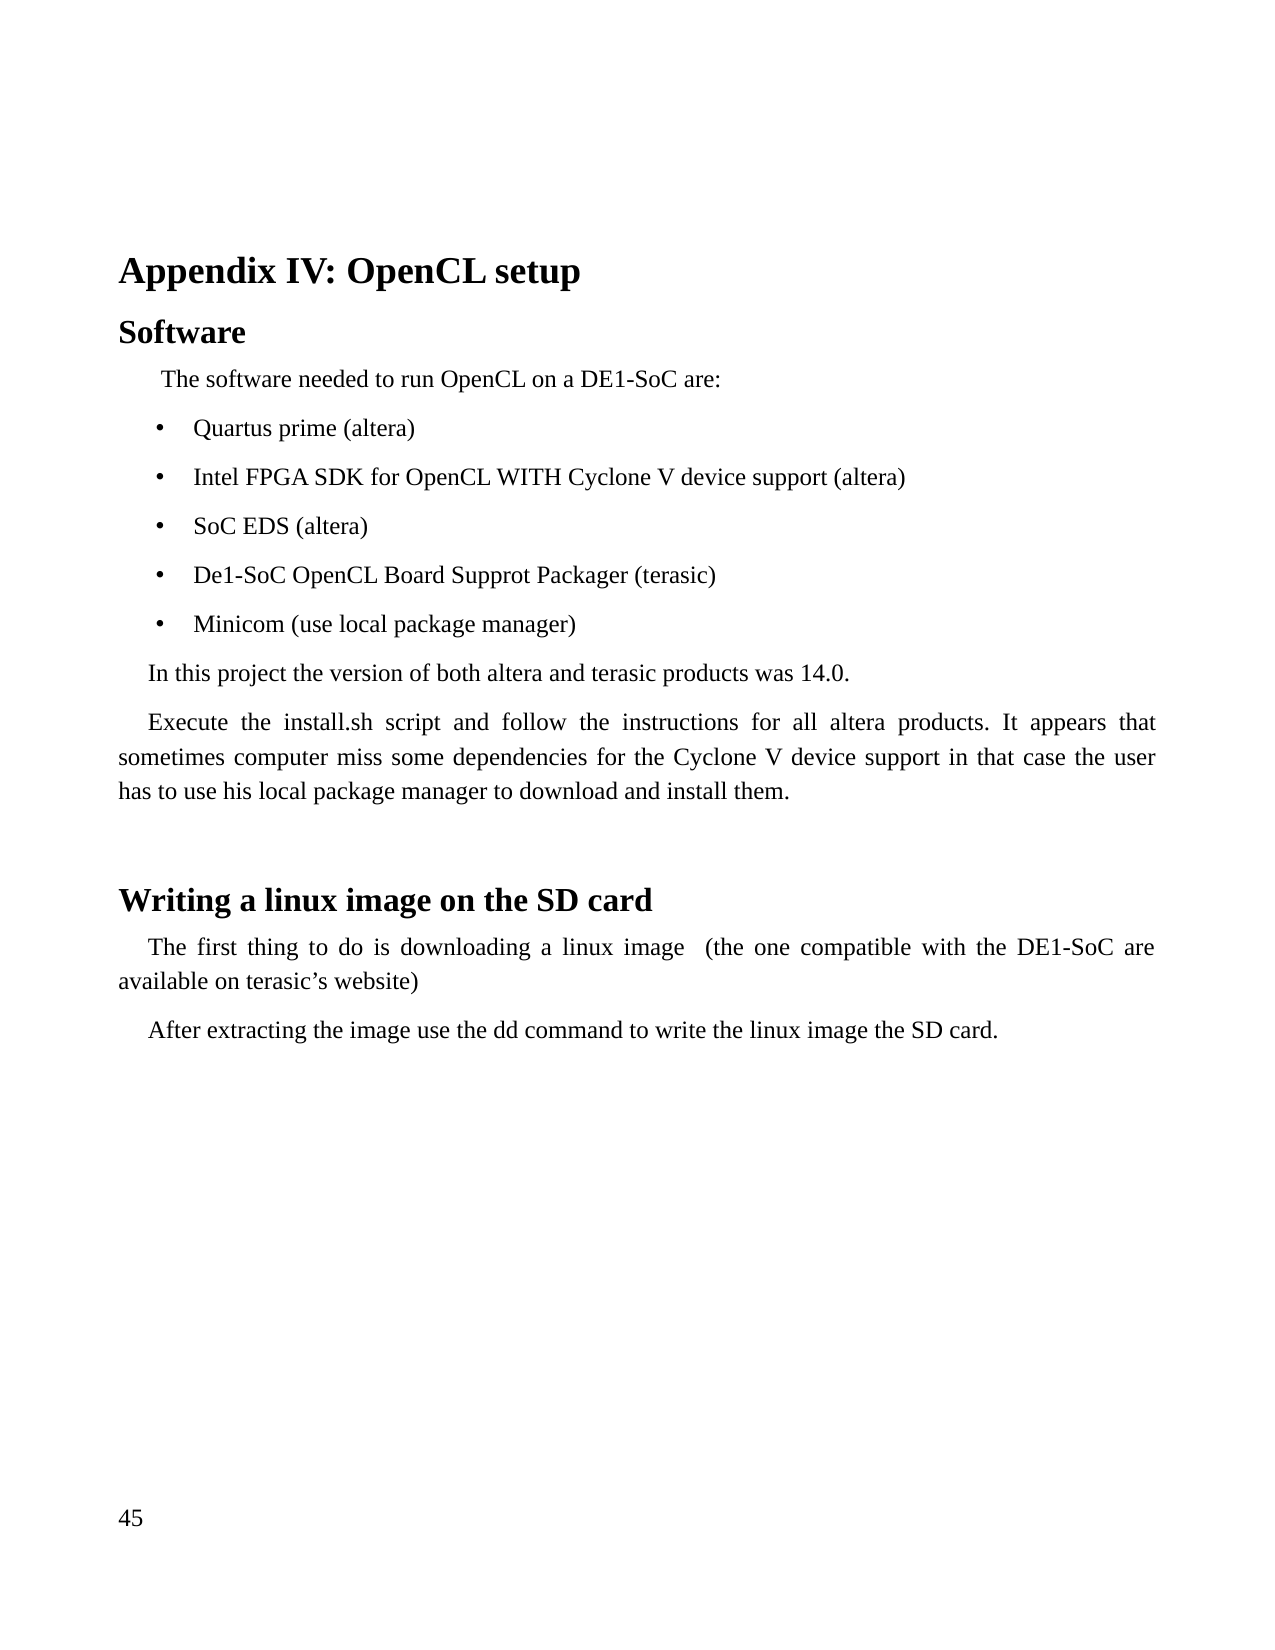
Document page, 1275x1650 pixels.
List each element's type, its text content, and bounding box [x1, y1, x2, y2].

text The software needed to run OpenCL on a DE1-SoC are: [118, 364, 1157, 392]
list Quartus prime (altera) [156, 413, 1157, 442]
list De1-SoC OpenCL Board Supprot Packager (terasic) [156, 560, 1157, 589]
list SoC EDS (altera) [156, 511, 1157, 540]
text The first thing to do is downloading a linux image (the one compatible with the DE1-SoC are available on terasic’s website) [118, 932, 1157, 995]
subtitle Writing a linux image on the SD card [118, 881, 1157, 919]
subtitle Software [118, 313, 1157, 351]
text In this project the version of both altera and terasic products was 14.0. [118, 658, 1157, 687]
text After extracting the image use the dd command to write the linux image the SD card. [118, 1015, 1157, 1044]
list Intel FPGA SDK for OpenCL WITH Cyclone V device support (altera) [156, 462, 1157, 491]
subtitle Appendix IV: OpenCL setup [118, 248, 1157, 292]
list Minicom (use local package manager) [156, 609, 1157, 638]
text Execute the install.sh script and follow the instructions for all altera products. It appears that sometimes computer miss some dependencies for the Cyclone V device support in that case the user has to use his local package manager to download and install them. [118, 707, 1157, 805]
